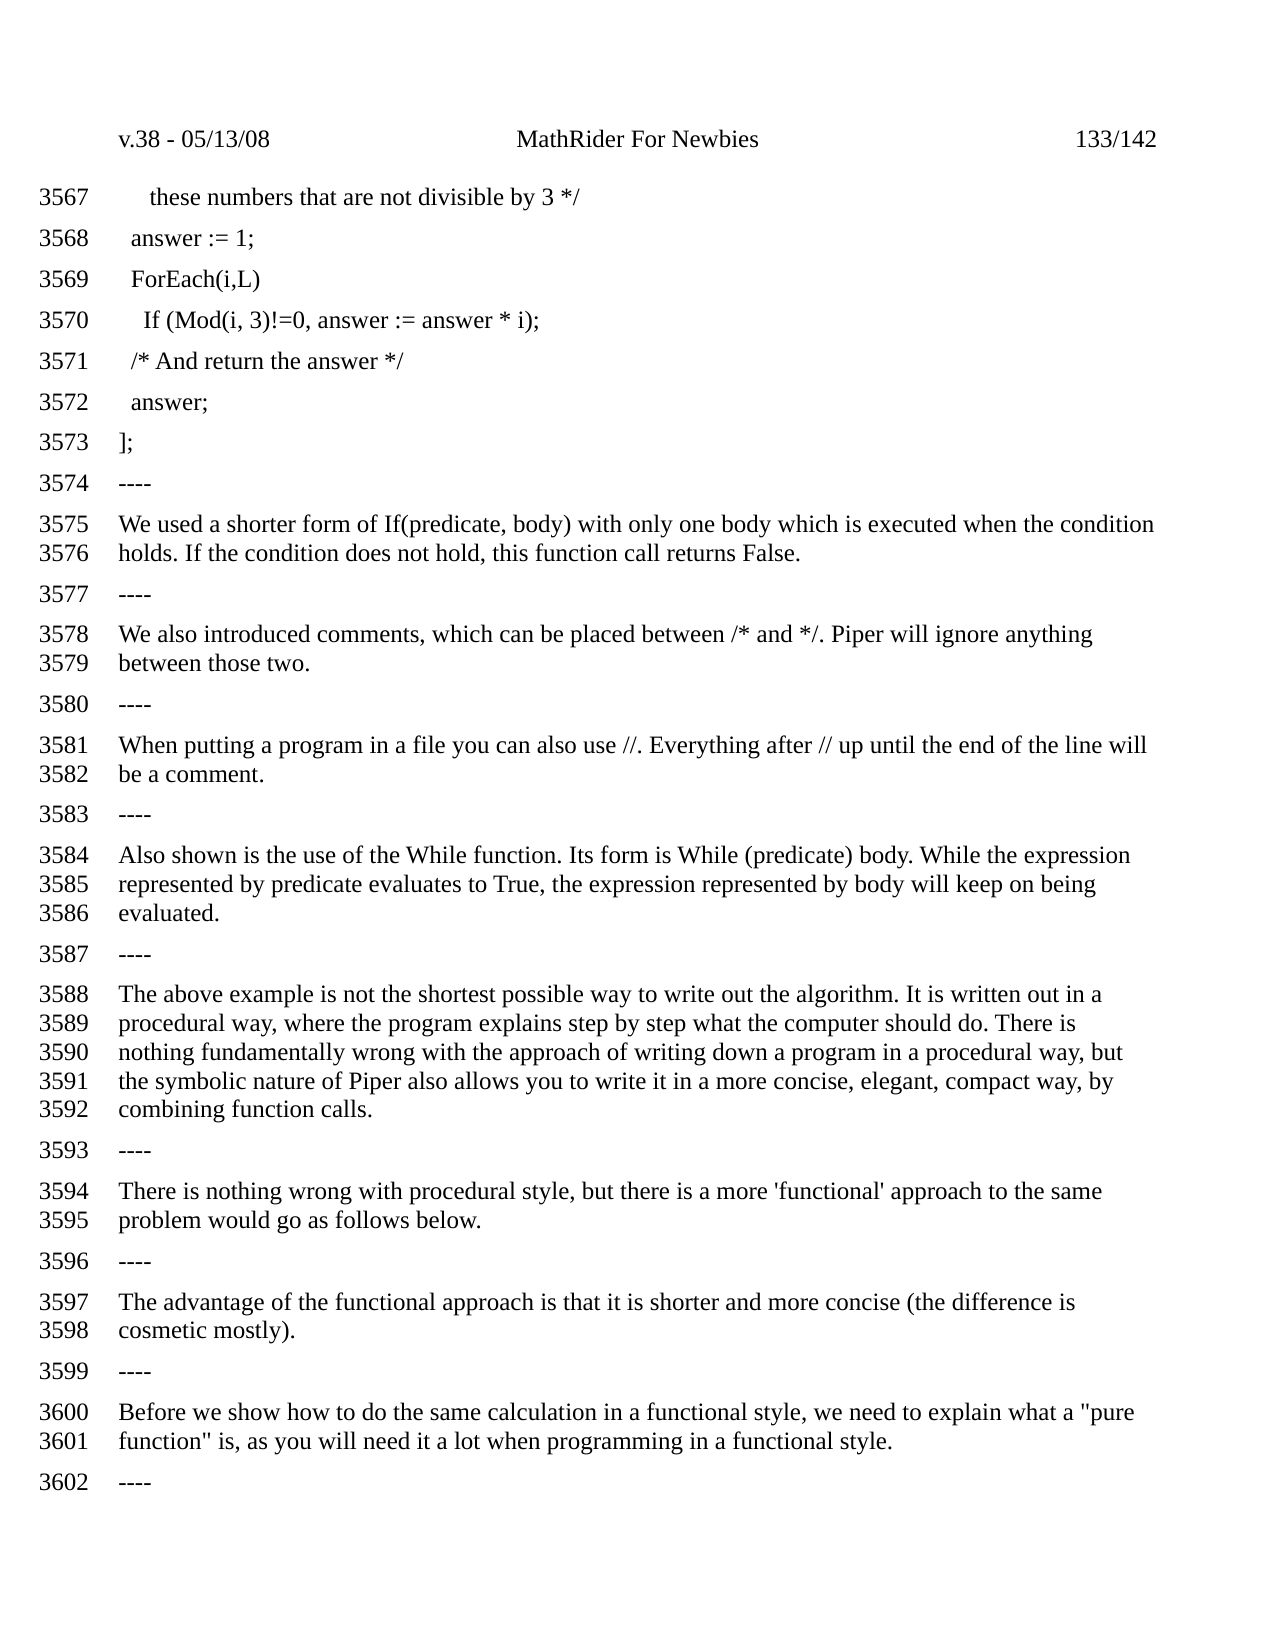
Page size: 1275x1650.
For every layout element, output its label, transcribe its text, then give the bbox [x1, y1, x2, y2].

text ]; [118, 427, 1157, 456]
text ForEach(i,L) [118, 264, 1157, 293]
text ---- [118, 689, 1157, 718]
text ---- [118, 1246, 1157, 1274]
text answer := 1; [118, 223, 1157, 252]
text answer; [118, 387, 1157, 415]
text There is nothing wrong with procedural style, but there is a more 'functional' approach to the same problem would go as follows below. [118, 1176, 1157, 1234]
text these numbers that are not divisible by 3 */ [118, 182, 1157, 211]
text If (Mod(i, 3)!=0, answer := answer * i); [118, 305, 1157, 334]
text We also introduced comments, which can be placed between /* and */. Piper will ignore anything between those two. [118, 619, 1157, 677]
text Before we show how to do the same calculation in a functional style, we need to explain what a "pure function" is, as you will need it a lot when programming in a functional style. [118, 1397, 1157, 1454]
text We used a shorter form of If(predicate, body) with only one body which is executed when the condition holds. If the condition does not hold, this function call returns False. [118, 509, 1157, 567]
text ---- [118, 579, 1157, 607]
text ---- [118, 1356, 1157, 1385]
text ---- [118, 1135, 1157, 1164]
text The above example is not the shortest possible way to write out the algorithm. It is written out in a procedural way, where the program explains step by step what the computer should do. There is nothing fundamentally wrong with the approach of writing down a program in a procedural way, but the symbolic nature of Piper also allows you to write it in a more concise, elegant, compact way, by combining function calls. [118, 979, 1157, 1123]
text Also shown is the use of the While function. Its form is While (predicate) body. While the expression represented by predicate evaluates to True, the expression represented by body will keep on being evaluated. [118, 840, 1157, 927]
text ---- [118, 939, 1157, 967]
text ---- [118, 1467, 1157, 1495]
text /* And return the answer */ [118, 346, 1157, 374]
text When putting a program in a file you can also use //. Everything after // up until the end of the line will be a comment. [118, 730, 1157, 787]
text The advantage of the functional approach is that it is shorter and more concise (the difference is cosmetic mostly). [118, 1287, 1157, 1344]
text ---- [118, 468, 1157, 497]
text ---- [118, 799, 1157, 828]
